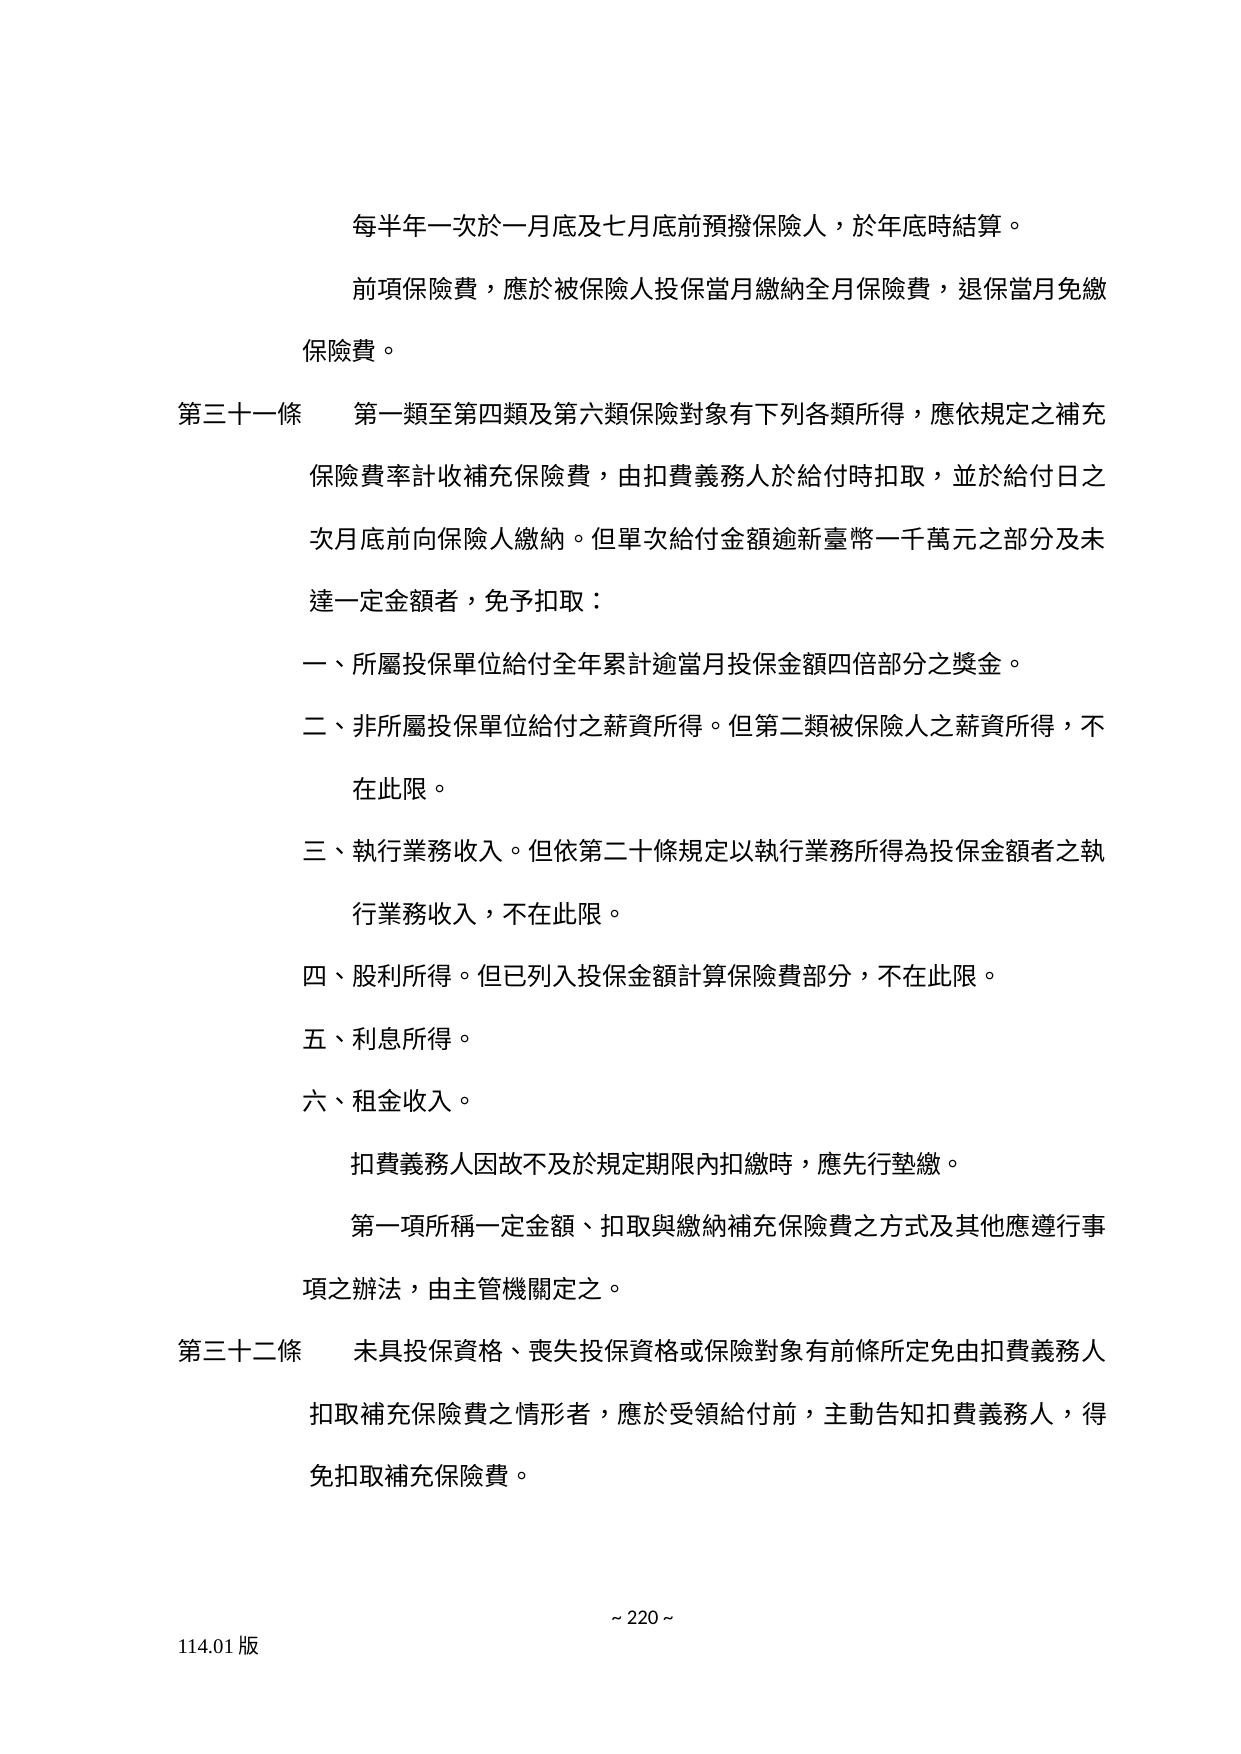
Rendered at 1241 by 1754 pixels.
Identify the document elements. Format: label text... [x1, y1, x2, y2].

text 扣費義務人因故不及於規定期限內扣繳時，應先行墊繳。 [302, 1121, 1107, 1183]
text 三、執行業務收入。但依第二十條規定以執行業務所得為投保金額者之執行業務收入，不在此限。 [302, 808, 1107, 933]
text 四、股利所得。但已列入投保金額計算保險費部分，不在此限。 [302, 933, 1107, 996]
text 第一項所稱一定金額、扣取與繳納補充保險費之方式及其他應遵行事項之辦法，由主管機關定之。 [302, 1183, 1107, 1308]
text 五、利息所得。 [302, 996, 1107, 1058]
text 前項保險費，應於被保險人投保當月繳納全月保險費，退保當月免繳保險費。 [302, 246, 1107, 371]
text 一、所屬投保單位給付全年累計逾當月投保金額四倍部分之獎金。 [302, 621, 1107, 683]
text 六、租金收入。 [302, 1058, 1107, 1121]
text 第三十一條 第一類至第四類及第六類保險對象有下列各類所得，應依規定之補充保險費率計收補充保險費，由扣費義務人於給付時扣取，並於給付日之次月底前向保險人繳納。但單次給付金額逾新臺幣一千萬元之部分及未達一定金額者，免予扣取： [177, 371, 1107, 621]
text 第三十二條 未具投保資格、喪失投保資格或保險對象有前條所定免由扣費義務人扣取補充保險費之情形者，應於受領給付前，主動告知扣費義務人，得免扣取補充保險費。 [177, 1308, 1107, 1496]
text 二、非所屬投保單位給付之薪資所得。但第二類被保險人之薪資所得，不在此限。 [302, 683, 1107, 808]
text 每半年一次於一月底及七月底前預撥保險人，於年底時結算。 [302, 183, 1107, 246]
